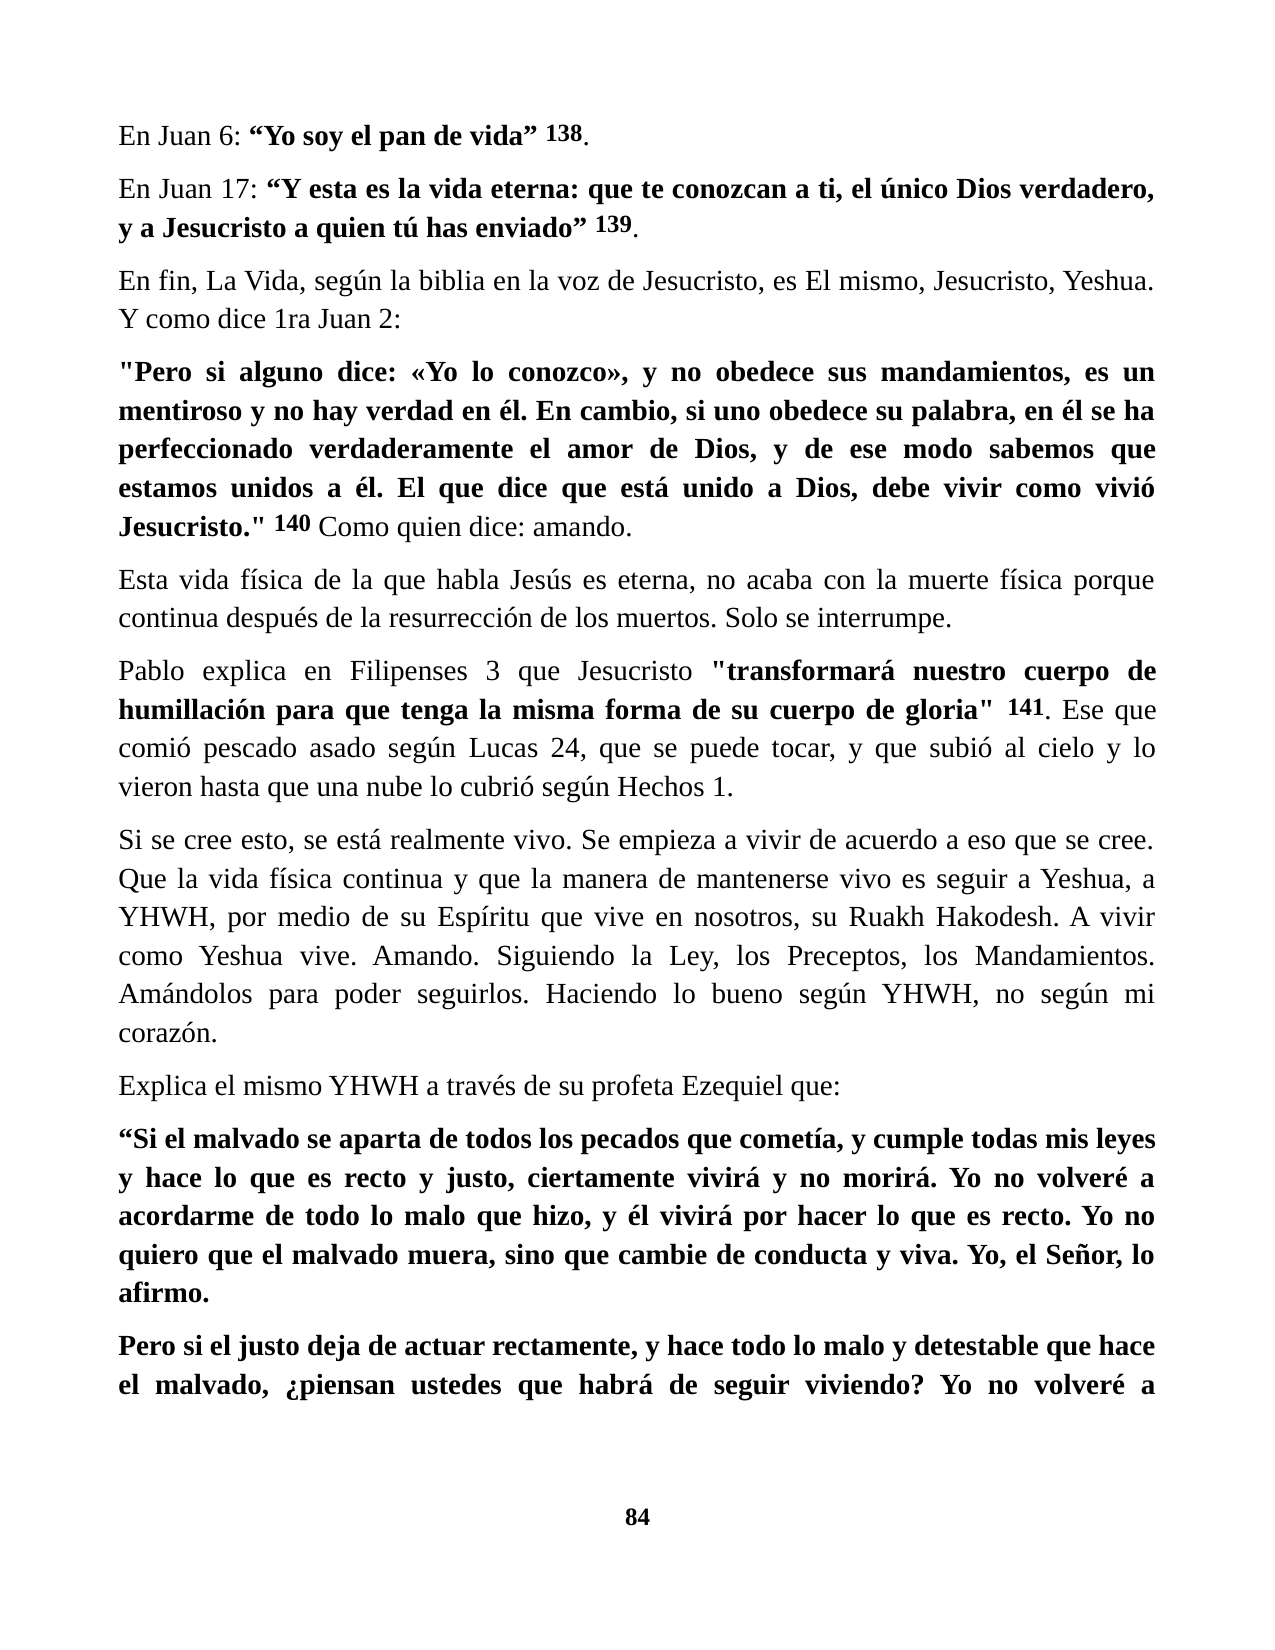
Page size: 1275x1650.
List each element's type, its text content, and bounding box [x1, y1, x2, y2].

text “Si el malvado se aparta de todos los pecados que cometía, y cumple todas mis leyes y hace lo que es recto y justo, ciertamente vivirá y no morirá. Yo no volveré a acordarme de todo lo malo que hizo, y él vivirá por hacer lo que es recto. Yo no quiero que el malvado muera, sino que cambie de conducta y viva. Yo, el Señor, lo afirmo. [118, 1121, 1157, 1309]
text En Juan 17: “Y esta es la vida eterna: que te conozcan a ti, el único Dios verdadero, y a Jesucristo a quien tú has enviado” . [118, 171, 1157, 243]
text Pero si el justo deja de actuar rectamente, y hace todo lo malo y detestable que hace el malvado, ¿piensan ustedes que habrá de seguir viviendo? Yo no volveré a [118, 1328, 1157, 1401]
text Esta vida física de la que habla Jesús es eterna, no acaba con la muerte física porque continua después de la resurrección de los muertos. Solo se interrumpe. [118, 562, 1157, 634]
text En Juan 6: “Yo soy el pan de vida” . [118, 118, 1157, 152]
text En fin, La Vida, según la biblia en la voz de Jesucristo, es El mismo, Jesucristo, Yeshua. Y como dice 1ra Juan 2: [118, 263, 1157, 335]
text "Pero si alguno dice: «Yo lo conozco», y no obedece sus mandamientos, es un mentiroso y no hay verdad en él. En cambio, si uno obedece su palabra, en él se ha perfeccionado verdaderamente el amor de Dios, y de ese modo sabemos que estamos unidos a él. El que dice que está unido a Dios, debe vivir como vivió Jesucristo." Como quien dice: amando. [118, 354, 1157, 542]
text Explica el mismo YHWH a través de su profeta Ezequiel que: [118, 1068, 1157, 1102]
text Pablo explica en Filipenses 3 que Jesucristo "transformará nuestro cuerpo de humillación para que tenga la misma forma de su cuerpo de gloria" . Ese que comió pescado asado según Lucas 24, que se puede tocar, y que subió al cielo y lo vieron hasta que una nube lo cubrió según Hechos 1. [118, 653, 1157, 803]
text Si se cree esto, se está realmente vivo. Se empieza a vivir de acuerdo a eso que se cree. Que la vida física continua y que la manera de mantenerse vivo es seguir a Yeshua, a YHWH, por medio de su Espíritu que vive en nosotros, su Ruakh Hakodesh. A vivir como Yeshua vive. Amando. Siguiendo la Ley, los Preceptos, los Mandamientos. Amándolos para poder seguirlos. Haciendo lo bueno según YHWH, no según mi corazón. [118, 822, 1157, 1048]
